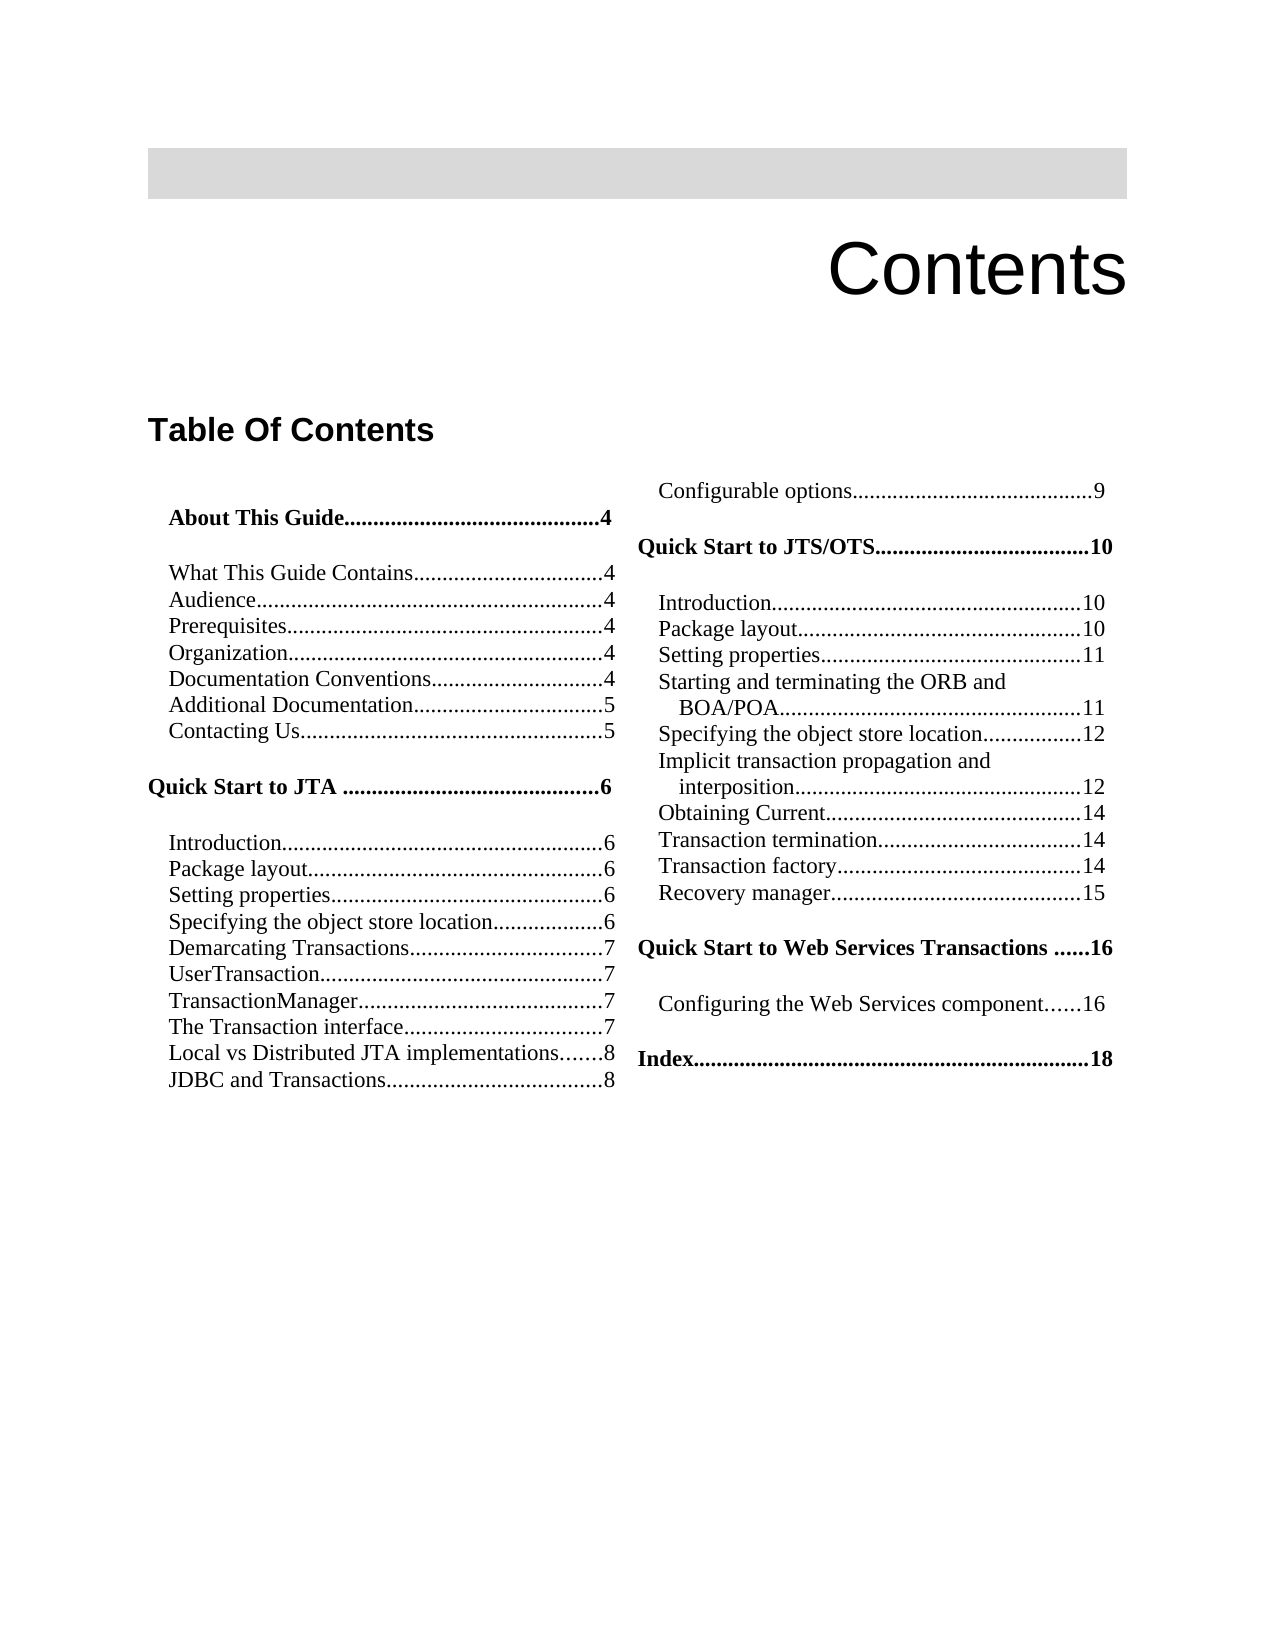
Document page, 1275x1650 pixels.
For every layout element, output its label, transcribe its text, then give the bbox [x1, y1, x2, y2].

subtitle Table Of Contents [148, 410, 1127, 448]
text Additional Documentation 5 [168, 691, 615, 718]
text Introduction 6 [168, 829, 615, 855]
text Package layout 6 [168, 855, 615, 881]
text Quick Start to JTS/OTS 10 [637, 533, 1127, 559]
text What This Guide Contains 4 [168, 559, 615, 586]
text About This Guide 4 [148, 478, 637, 530]
text Quick Start to JTA 6 [148, 773, 637, 799]
text The Transaction interface 7 [168, 1013, 615, 1039]
text UserTransaction 7 [168, 960, 615, 987]
text TransactionManager 7 [168, 987, 615, 1013]
title Contents [263, 224, 1127, 310]
text Demarcating Transactions 7 [168, 934, 615, 960]
text Configuring the Web Services component 16 [658, 989, 1105, 1016]
text Index 18 [637, 1045, 1127, 1071]
text Contacting Us 5 [168, 718, 615, 744]
text Documentation Conventions 4 [168, 665, 615, 691]
text Transaction factory 14 [658, 852, 1105, 878]
text Recovery manager 15 [658, 878, 1105, 905]
text Local vs Distributed JTA implementations 8 [168, 1039, 615, 1066]
text Starting and terminating the ORB and BOA/POA 11 [658, 668, 1105, 720]
text Transaction termination 14 [658, 826, 1105, 852]
text Obtaining Current 14 [658, 799, 1105, 826]
text Package layout 10 [658, 615, 1105, 641]
text Setting properties 11 [658, 641, 1105, 668]
text Configurable options 9 [658, 478, 1105, 504]
text Quick Start to Web Services Transactions 16 [637, 934, 1127, 960]
text Specifying the object store location 6 [168, 908, 615, 934]
text JDBC and Transactions 8 [168, 1066, 615, 1092]
text Audience 4 [168, 586, 615, 612]
text Setting properties 6 [168, 881, 615, 908]
text Introduction 10 [658, 589, 1105, 615]
text Specifying the object store location 12 [658, 720, 1105, 747]
text Prerequisites 4 [168, 612, 615, 638]
text Implicit transaction propagation and interposition 12 [658, 747, 1105, 799]
text Organization 4 [168, 638, 615, 665]
